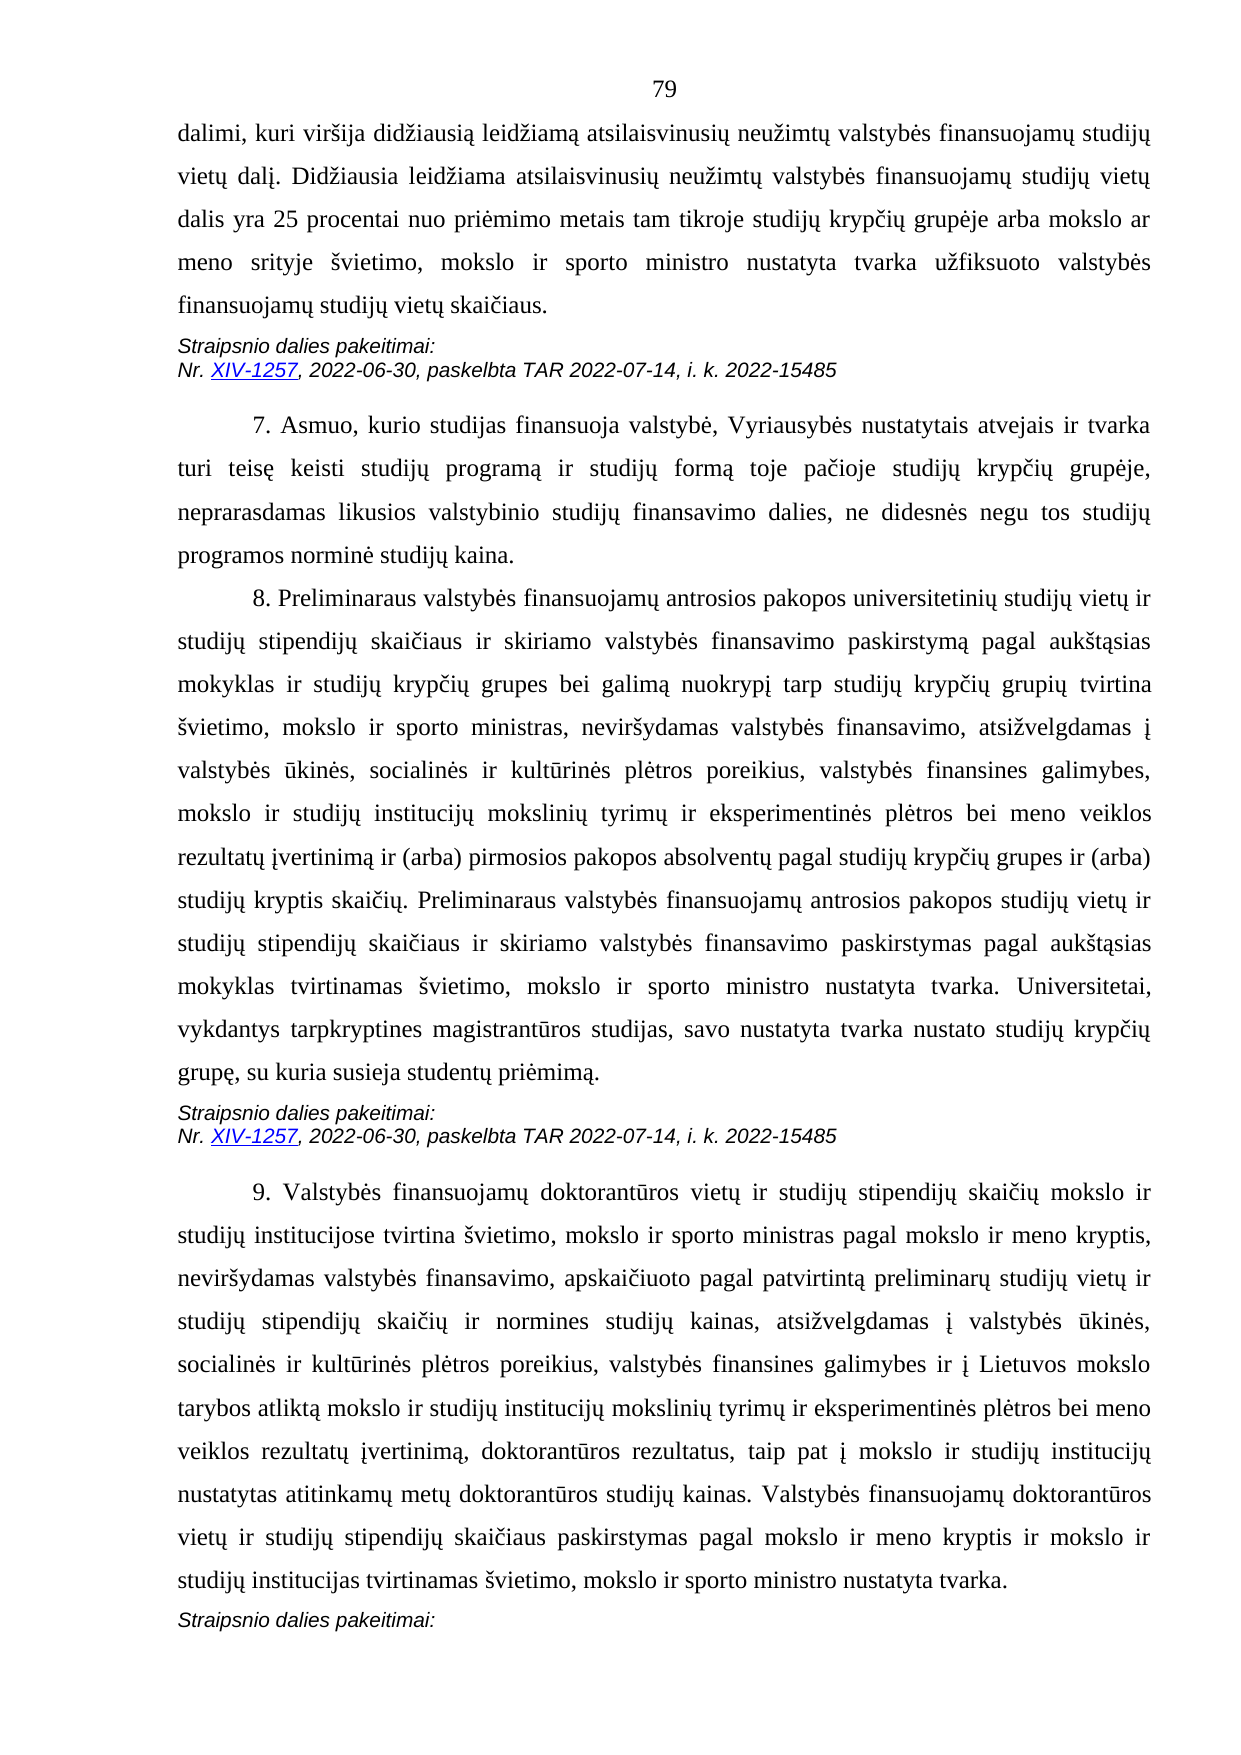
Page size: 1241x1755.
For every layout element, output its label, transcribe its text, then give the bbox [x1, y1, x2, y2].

text 9. Valstybės finansuojamų doktorantūros vietų ir studijų stipendijų skaičių mokslo ir studijų institucijose tvirtina švietimo, mokslo ir sporto ministras pagal mokslo ir meno kryptis, neviršydamas valstybės finansavimo, apskaičiuoto pagal patvirtintą preliminarų studijų vietų ir studijų stipendijų skaičių ir normines studijų kainas, atsižvelgdamas į valstybės ūkinės, socialinės ir kultūrinės plėtros poreikius, valstybės finansines galimybes ir į Lietuvos mokslo tarybos atliktą mokslo ir studijų institucijų mokslinių tyrimų ir eksperimentinės plėtros bei meno veiklos rezultatų įvertinimą, doktorantūros rezultatus, taip pat į mokslo ir studijų institucijų nustatytas atitinkamų metų doktorantūros studijų kainas. Valstybės finansuojamų doktorantūros vietų ir studijų stipendijų skaičiaus paskirstymas pagal mokslo ir meno kryptis ir mokslo ir studijų institucijas tvirtinamas švietimo, mokslo ir sporto ministro nustatyta tvarka. [177, 1177, 1152, 1594]
text Straipsnio dalies pakeitimai: [177, 1100, 1152, 1124]
text 8. Preliminaraus valstybės finansuojamų antrosios pakopos universitetinių studijų vietų ir studijų stipendijų skaičiaus ir skiriamo valstybės finansavimo paskirstymą pagal aukštąsias mokyklas ir studijų krypčių grupes bei galimą nuokrypį tarp studijų krypčių grupių tvirtina švietimo, mokslo ir sporto ministras, neviršydamas valstybės finansavimo, atsižvelgdamas į valstybės ūkinės, socialinės ir kultūrinės plėtros poreikius, valstybės finansines galimybes, mokslo ir studijų institucijų mokslinių tyrimų ir eksperimentinės plėtros bei meno veiklos rezultatų įvertinimą ir (arba) pirmosios pakopos absolventų pagal studijų krypčių grupes ir (arba) studijų kryptis skaičių. Preliminaraus valstybės finansuojamų antrosios pakopos studijų vietų ir studijų stipendijų skaičiaus ir skiriamo valstybės finansavimo paskirstymas pagal aukštąsias mokyklas tvirtinamas švietimo, mokslo ir sporto ministro nustatyta tvarka. Universitetai, vykdantys tarpkryptines magistrantūros studijas, savo nustatyta tvarka nustato studijų krypčių grupę, su kuria susieja studentų priėmimą. [177, 583, 1152, 1086]
text Straipsnio dalies pakeitimai: [177, 1608, 1152, 1632]
text Straipsnio dalies pakeitimai: [177, 334, 1152, 358]
text Nr. XIV-1257, 2022-06-30, paskelbta TAR 2022-07-14, i. k. 2022-15485 [177, 358, 1152, 382]
text 7. Asmuo, kurio studijas finansuoja valstybė, Vyriausybės nustatytais atvejais ir tvarka turi teisę keisti studijų programą ir studijų formą toje pačioje studijų krypčių grupėje, neprarasdamas likusios valstybinio studijų finansavimo dalies, ne didesnės negu tos studijų programos norminė studijų kaina. [177, 410, 1152, 568]
text dalimi, kuri viršija didžiausią leidžiamą atsilaisvinusių neužimtų valstybės finansuojamų studijų vietų dalį. Didžiausia leidžiama atsilaisvinusių neužimtų valstybės finansuojamų studijų vietų dalis yra 25 procentai nuo priėmimo metais tam tikroje studijų krypčių grupėje arba mokslo ar meno srityje švietimo, mokslo ir sporto ministro nustatyta tvarka užfiksuoto valstybės finansuojamų studijų vietų skaičiaus. [177, 118, 1152, 319]
text Nr. XIV-1257, 2022-06-30, paskelbta TAR 2022-07-14, i. k. 2022-15485 [177, 1124, 1152, 1148]
